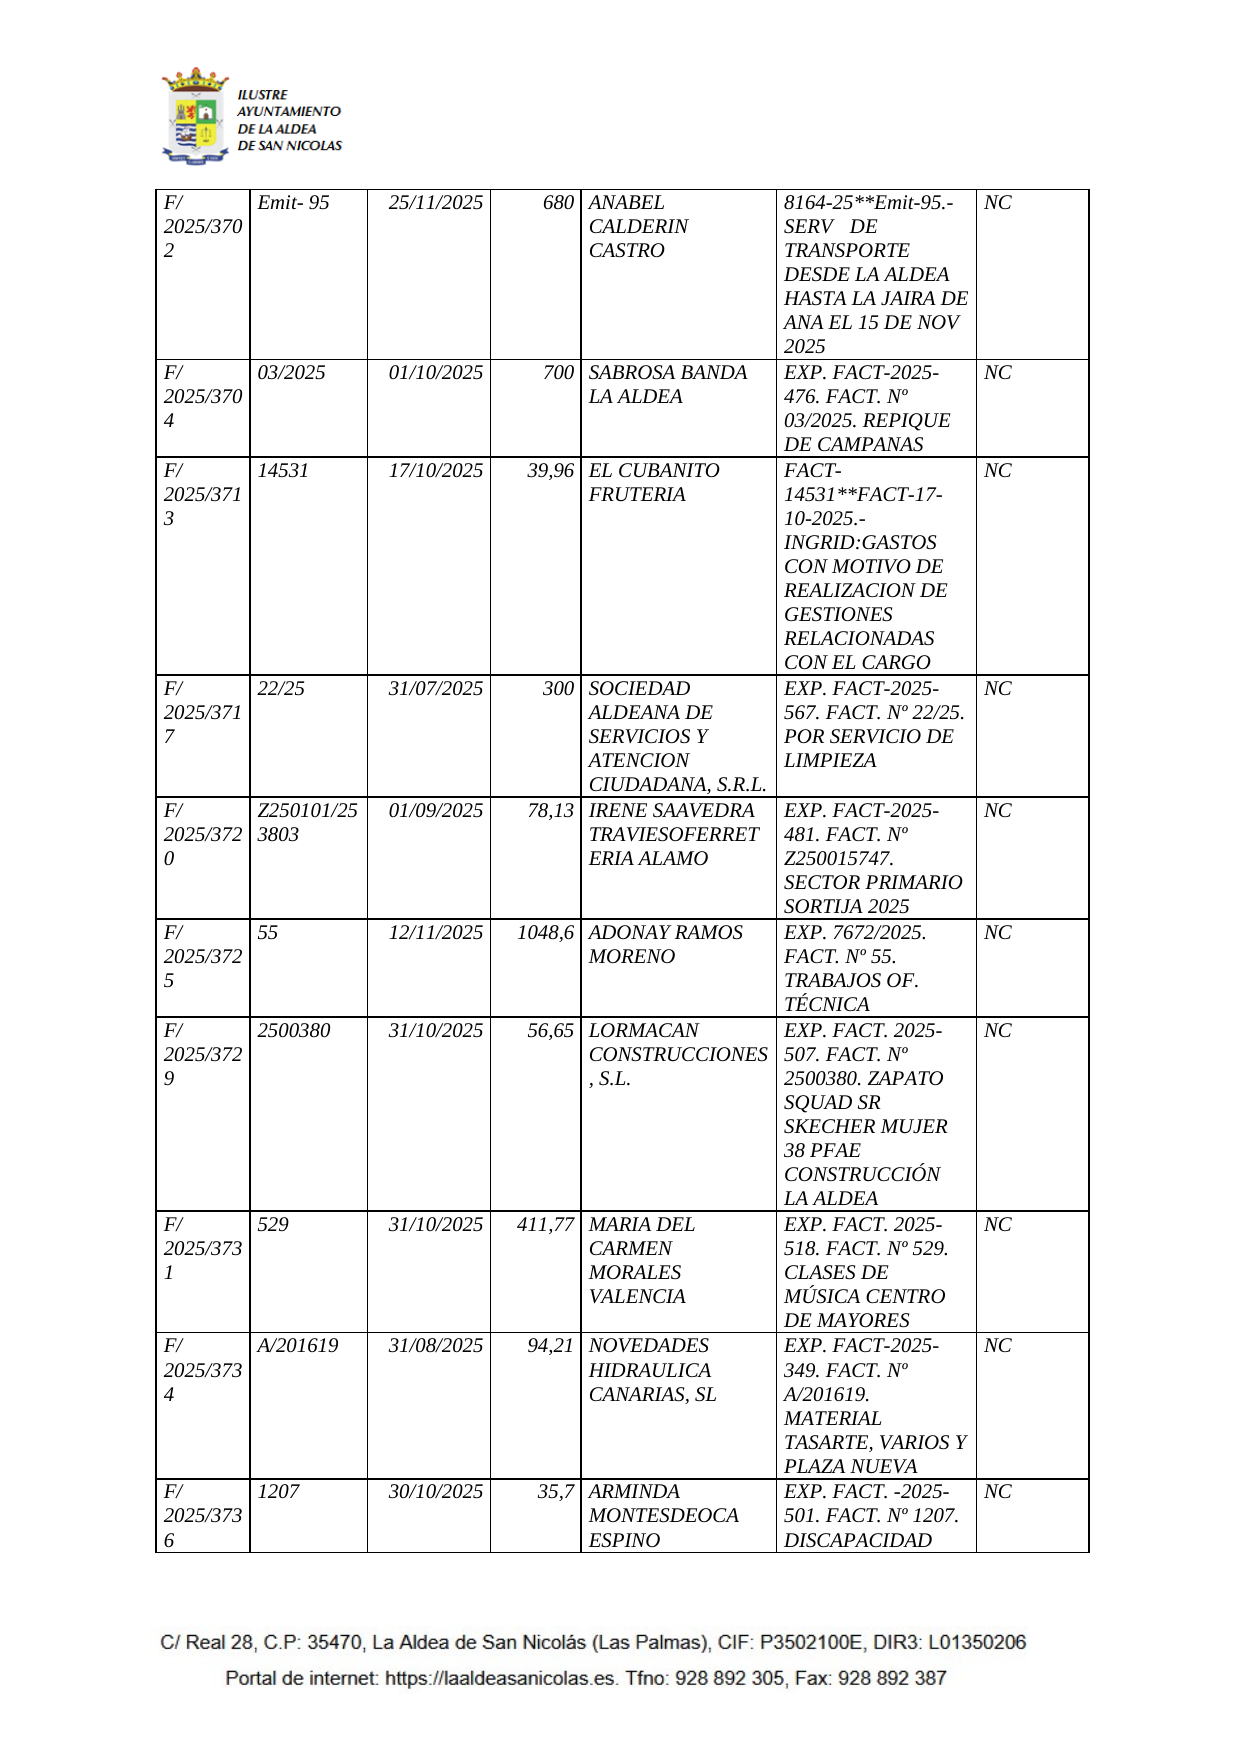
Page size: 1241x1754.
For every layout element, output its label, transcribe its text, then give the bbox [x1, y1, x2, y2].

table_cell 411,77 [491, 1212, 580, 1332]
table_cell 17/10/2025 [368, 458, 490, 674]
table_cell EL CUBANITO FRUTERIA [582, 458, 776, 674]
table_cell EXP. FACT-2025-481. FACT. Nº Z250015747. SECTOR PRIMARIO SORTIJA 2025 [777, 798, 976, 918]
table_cell 1048,6 [491, 920, 580, 1016]
table_cell FACT-14531**FACT-17-10-2025.-INGRID:GASTOS CON MOTIVO DE REALIZACION DE GESTIONES RELACIONADAS CON EL CARGO [777, 458, 976, 674]
table_cell NC [977, 1212, 1088, 1332]
table_cell NC [977, 190, 1088, 358]
table_cell EXP. FACT. -2025-501. FACT. Nº 1207. DISCAPACIDAD [777, 1480, 976, 1552]
table_cell IRENE SAAVEDRA TRAVIESOFERRETERIA ALAMO [582, 798, 776, 918]
table_cell 31/10/2025 [368, 1018, 490, 1210]
table_cell F/2025/3736 [157, 1480, 249, 1552]
table_cell EXP. FACT-2025-349. FACT. Nº A/201619. MATERIAL TASARTE, VARIOS Y PLAZA NUEVA [777, 1333, 976, 1478]
table_cell 01/10/2025 [368, 360, 490, 456]
table_cell ARMINDA MONTESDEOCA ESPINO [582, 1480, 776, 1552]
table_cell 700 [491, 360, 580, 456]
table_cell F/2025/3734 [157, 1333, 249, 1478]
table_cell 39,96 [491, 458, 580, 674]
table_cell F/2025/3704 [157, 360, 249, 456]
table_cell NC [977, 360, 1088, 456]
table_cell NC [977, 458, 1088, 674]
table_cell SABROSA BANDA LA ALDEA [582, 360, 776, 456]
table_cell LORMACAN CONSTRUCCIONES, S.L. [582, 1018, 776, 1210]
table_cell EXP. FACT. 2025-507. FACT. Nº 2500380. ZAPATO SQUAD SR SKECHER MUJER 38 PFAE CONSTRUCCIÓN LA ALDEA [777, 1018, 976, 1210]
table_cell F/2025/3720 [157, 798, 249, 918]
table_cell F/2025/3702 [157, 190, 249, 358]
table_cell 31/10/2025 [368, 1212, 490, 1332]
table_cell NC [977, 920, 1088, 1016]
table_cell NC [977, 798, 1088, 918]
table_cell MARIA DEL CARMEN MORALES VALENCIA [582, 1212, 776, 1332]
table_cell 529 [251, 1212, 367, 1332]
table_cell EXP. FACT. 2025-518. FACT. Nº 529. CLASES DE MÚSICA CENTRO DE MAYORES [777, 1212, 976, 1332]
table_cell Emit- 95 [251, 190, 367, 358]
table_cell F/2025/3713 [157, 458, 249, 674]
table_cell 1207 [251, 1480, 367, 1552]
table_cell 25/11/2025 [368, 190, 490, 358]
table_cell NC [977, 1333, 1088, 1478]
table_cell ADONAY RAMOS MORENO [582, 920, 776, 1016]
table_cell 680 [491, 190, 580, 358]
table_cell 94,21 [491, 1333, 580, 1478]
table_cell 55 [251, 920, 367, 1016]
table_cell 2500380 [251, 1018, 367, 1210]
table_cell NC [977, 676, 1088, 796]
table_cell F/2025/3731 [157, 1212, 249, 1332]
table_cell 300 [491, 676, 580, 796]
table_cell 78,13 [491, 798, 580, 918]
table_cell NOVEDADES HIDRAULICA CANARIAS, SL [582, 1333, 776, 1478]
table_cell 8164-25**Emit-95.-SERV DE TRANSPORTE DESDE LA ALDEA HASTA LA JAIRA DE ANA EL 15 DE NOV 2025 [777, 190, 976, 358]
table_cell A/201619 [251, 1333, 367, 1478]
table_cell NC [977, 1018, 1088, 1210]
table_cell 01/09/2025 [368, 798, 490, 918]
table_cell 14531 [251, 458, 367, 674]
table_cell 12/11/2025 [368, 920, 490, 1016]
table_cell 03/2025 [251, 360, 367, 456]
table_cell 56,65 [491, 1018, 580, 1210]
table_cell 22/25 [251, 676, 367, 796]
table_cell F/2025/3725 [157, 920, 249, 1016]
table_cell EXP. FACT-2025-567. FACT. Nº 22/25. POR SERVICIO DE LIMPIEZA [777, 676, 976, 796]
table_cell SOCIEDAD ALDEANA DE SERVICIOS Y ATENCION CIUDADANA, S.R.L. [582, 676, 776, 796]
table_cell 31/08/2025 [368, 1333, 490, 1478]
table_cell ANABEL CALDERIN CASTRO [582, 190, 776, 358]
table_cell EXP. FACT-2025-476. FACT. Nº 03/2025. REPIQUE DE CAMPANAS [777, 360, 976, 456]
picture [148, 59, 358, 173]
table_cell F/2025/3717 [157, 676, 249, 796]
table_cell 30/10/2025 [368, 1480, 490, 1552]
table_cell EXP. 7672/2025. FACT. Nº 55. TRABAJOS OF. TÉCNICA [777, 920, 976, 1016]
table_cell F/2025/3729 [157, 1018, 249, 1210]
table_cell 31/07/2025 [368, 676, 490, 796]
table_cell NC [977, 1480, 1088, 1552]
table_cell Z250101/253803 [251, 798, 367, 918]
table_cell 35,7 [491, 1480, 580, 1552]
picture [148, 1626, 1034, 1694]
